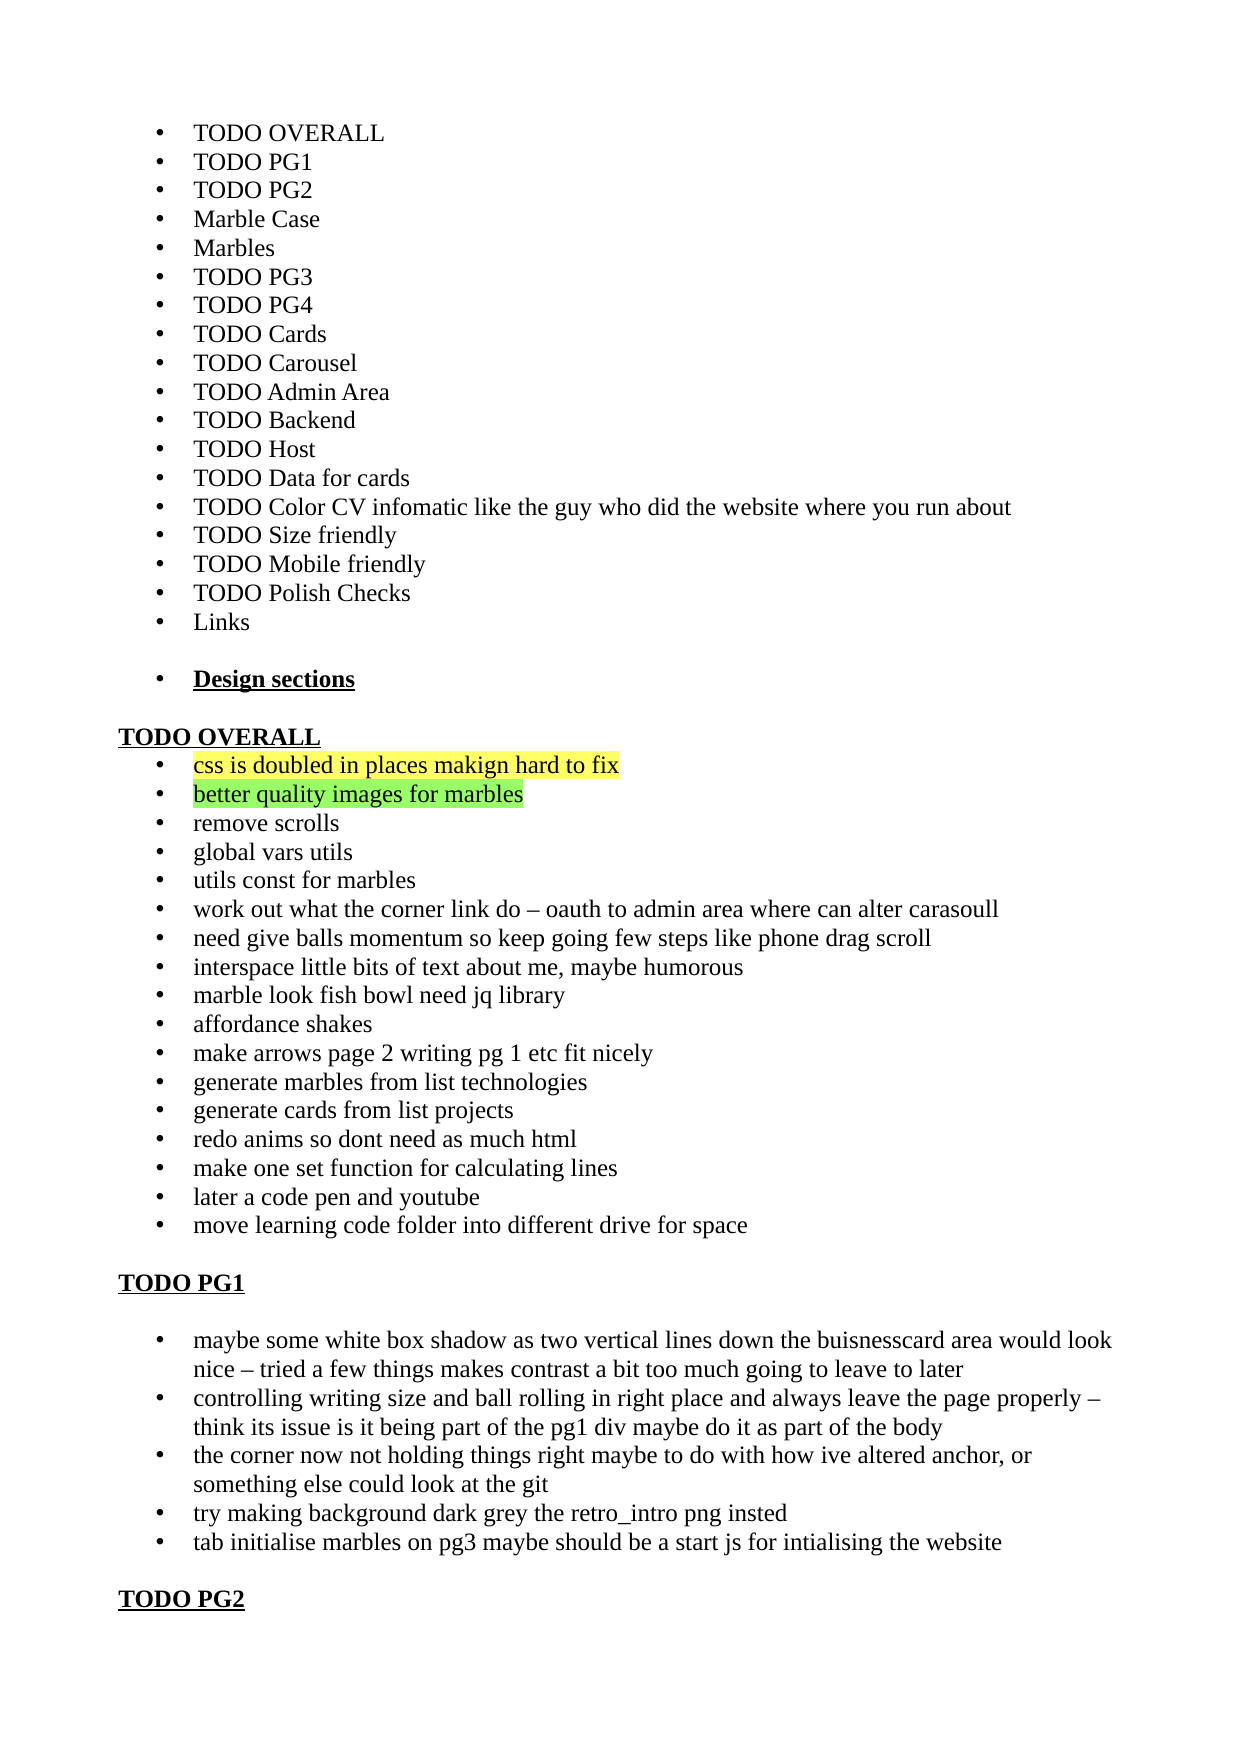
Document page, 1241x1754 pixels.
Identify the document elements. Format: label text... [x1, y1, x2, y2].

list later a code pen and youtube [156, 1182, 1122, 1211]
list generate cards from list projects [156, 1096, 1122, 1124]
list Design sections [156, 664, 1122, 693]
list Links [156, 607, 1122, 636]
list TODO Color CV infomatic like the guy who did the website where you run about [156, 492, 1122, 521]
list maybe some white box shadow as two vertical lines down the buisnesscard area would look nice – tried a few things makes contrast a bit too much going to leave to later [156, 1326, 1122, 1383]
list TODO Admin Area [156, 377, 1122, 406]
list marble look fish bowl need jq library [156, 981, 1122, 1009]
list redo anims so dont need as much html [156, 1124, 1122, 1153]
list TODO PG4 [156, 291, 1122, 319]
list remove scrolls [156, 808, 1122, 837]
list TODO Cards [156, 319, 1122, 348]
list Marble Case [156, 204, 1122, 233]
list TODO Host [156, 434, 1122, 463]
list TODO PG2 [156, 176, 1122, 204]
list need give balls momentum so keep going few steps like phone drag scroll [156, 923, 1122, 952]
list TODO OVERALL [156, 118, 1122, 147]
list make arrows page 2 writing pg 1 etc fit nicely [156, 1038, 1122, 1067]
list work out what the corner link do – oauth to admin area where can alter carasoull [156, 894, 1122, 923]
text TODO PG1 [118, 1268, 1122, 1297]
text TODO PG2 [118, 1584, 1122, 1613]
list the corner now not holding things right maybe to do with how ive altered anchor, or something else could look at the git [156, 1441, 1122, 1498]
list move learning code folder into different drive for space [156, 1211, 1122, 1239]
list TODO Data for cards [156, 463, 1122, 492]
list generate marbles from list technologies [156, 1067, 1122, 1096]
list better quality images for marbles [156, 779, 1122, 808]
list make one set function for calculating lines [156, 1153, 1122, 1182]
list interspace little bits of text about me, maybe humorous [156, 952, 1122, 981]
text TODO OVERALL [118, 722, 1122, 751]
list TODO PG3 [156, 262, 1122, 291]
list css is doubled in places makign hard to fix [156, 751, 1122, 779]
list TODO Polish Checks [156, 578, 1122, 607]
list affordance shakes [156, 1009, 1122, 1038]
list TODO Backend [156, 406, 1122, 434]
list controlling writing size and ball rolling in right place and always leave the page properly – think its issue is it being part of the pg1 div maybe do it as part of the body [156, 1383, 1122, 1441]
list global vars utils [156, 837, 1122, 866]
list tab initialise marbles on pg3 maybe should be a start js for intialising the website [156, 1527, 1122, 1556]
list TODO Mobile friendly [156, 549, 1122, 578]
list TODO Size friendly [156, 521, 1122, 549]
list TODO PG1 [156, 147, 1122, 176]
list utils const for marbles [156, 866, 1122, 894]
list Marbles [156, 233, 1122, 262]
list try making background dark grey the retro_intro png insted [156, 1498, 1122, 1527]
list TODO Carousel [156, 348, 1122, 377]
